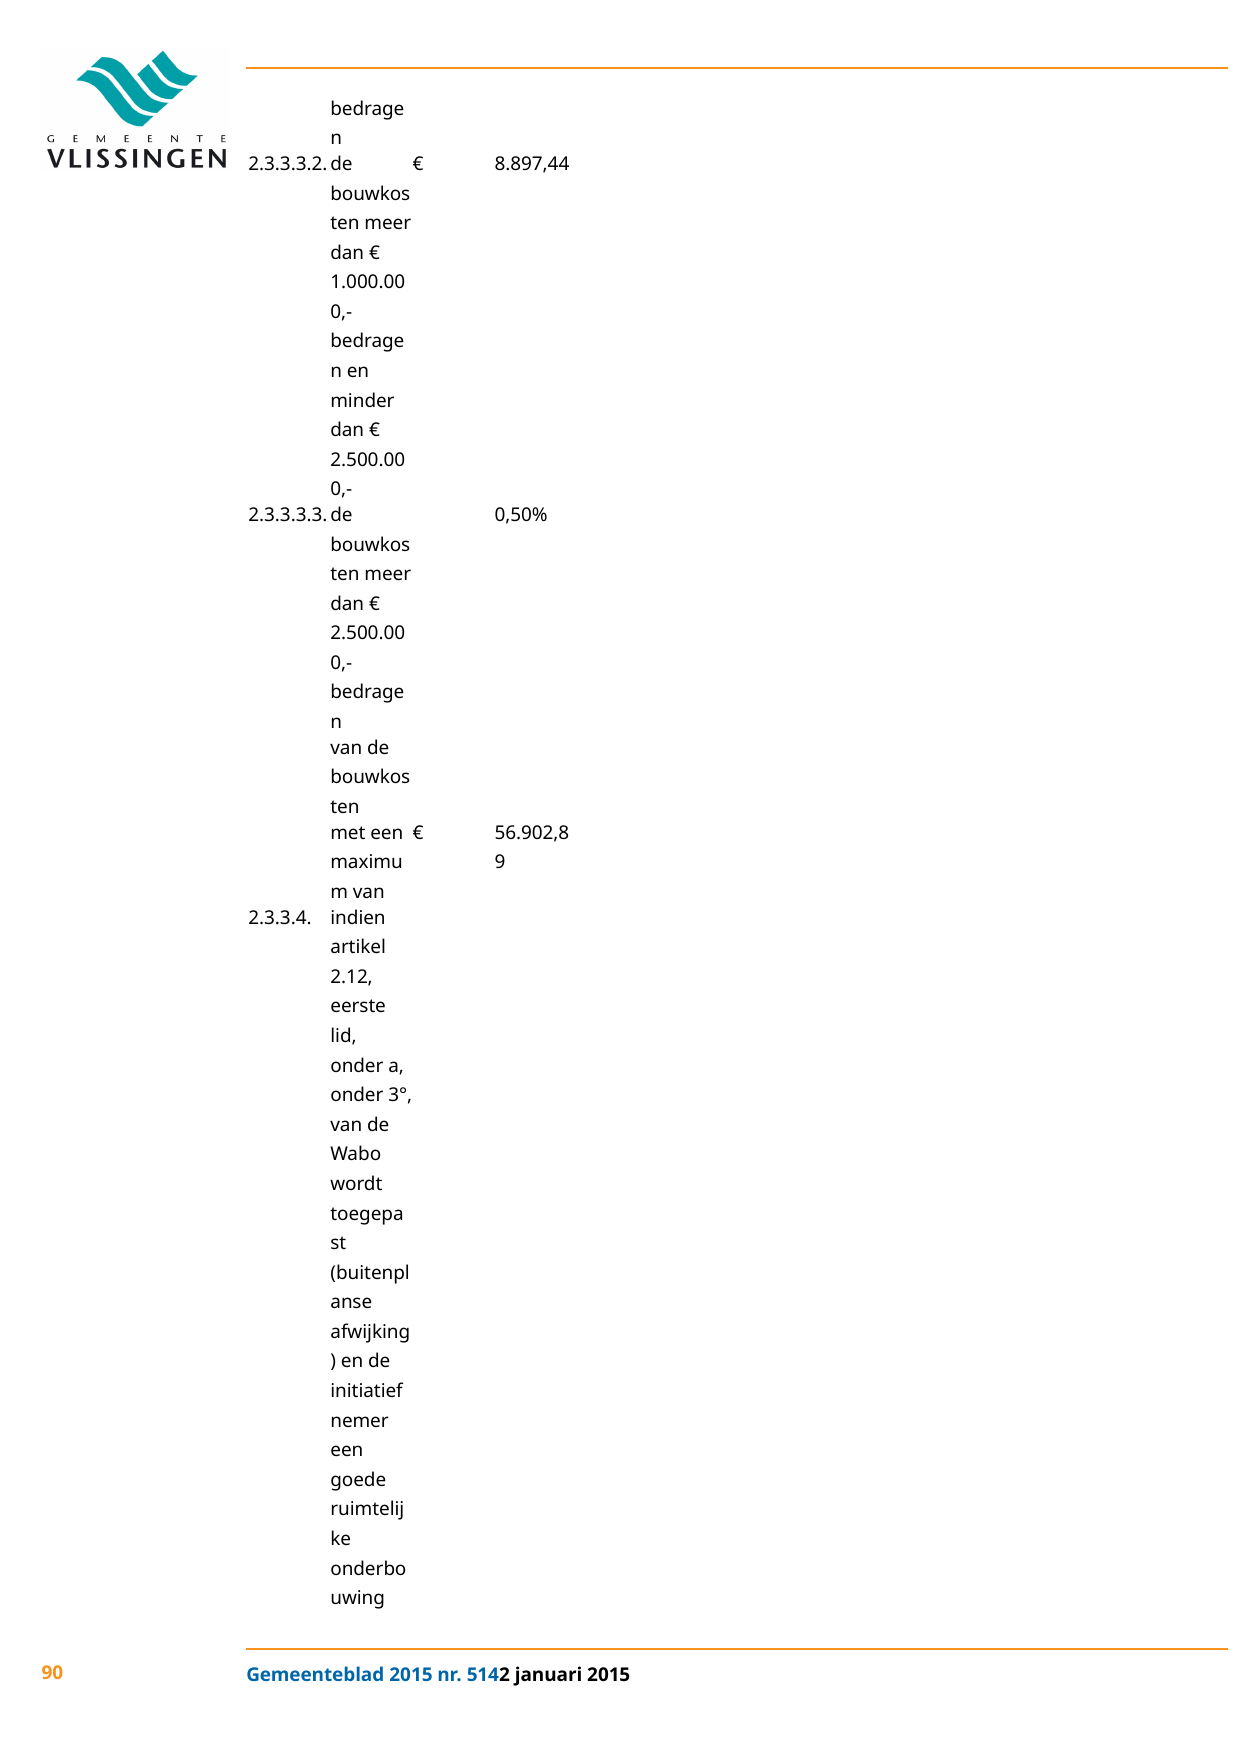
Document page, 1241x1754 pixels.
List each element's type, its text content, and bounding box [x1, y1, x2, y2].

picture [41, 47, 231, 172]
table_cell [412, 734, 494, 819]
table_cell [987, 501, 1069, 734]
table_cell [741, 150, 823, 501]
table_cell [659, 501, 741, 734]
table_cell [659, 95, 741, 150]
table_cell [494, 95, 577, 150]
table_cell [987, 904, 1069, 1610]
table_cell [248, 734, 330, 819]
table_cell [987, 95, 1069, 150]
table_cell van de bouwkosten [330, 734, 412, 819]
table_cell [659, 819, 741, 904]
table_cell [987, 150, 1069, 501]
table_cell [741, 501, 823, 734]
table_cell [659, 150, 741, 501]
table_cell [987, 734, 1069, 819]
table_cell [823, 734, 905, 819]
table_cell [823, 150, 905, 501]
table_cell [823, 501, 905, 734]
table_cell [823, 95, 905, 150]
table_cell met een maximum van [330, 819, 412, 904]
table_cell [905, 819, 987, 904]
table_cell 2.3.3.3.3. [248, 501, 330, 734]
table_cell [412, 95, 494, 150]
table_cell [412, 501, 494, 734]
table_cell [905, 501, 987, 734]
table_cell [577, 734, 659, 819]
table_cell € [412, 819, 494, 904]
table_cell [741, 904, 823, 1610]
table_cell [1069, 501, 1152, 734]
table_cell [823, 904, 905, 1610]
table_cell [1069, 734, 1152, 819]
table_cell de bouwkosten meer dan € 1.000.000,- bedragen en minder dan € 2.500.000,- [330, 150, 412, 501]
table_cell [659, 904, 741, 1610]
table_cell [905, 150, 987, 501]
table_cell [577, 150, 659, 501]
table_cell [577, 95, 659, 150]
table_cell [412, 904, 494, 1610]
table_cell [1069, 150, 1152, 501]
table_cell 2.3.3.4. [248, 904, 330, 1610]
table_cell 0,50% [494, 501, 577, 734]
table_cell [987, 819, 1069, 904]
table_cell [1069, 819, 1152, 904]
table_cell € [412, 150, 494, 501]
table_cell [577, 819, 659, 904]
table_cell 56.902,89 [494, 819, 577, 904]
table_cell [823, 819, 905, 904]
table_cell [577, 904, 659, 1610]
table_cell [741, 734, 823, 819]
table_cell 8.897,44 [494, 150, 577, 501]
table_cell 2.3.3.3.2. [248, 150, 330, 501]
table_cell [494, 904, 577, 1610]
table_cell [741, 819, 823, 904]
table_cell [248, 95, 330, 150]
table_cell [1069, 95, 1152, 150]
table_cell [741, 95, 823, 150]
table_cell [905, 95, 987, 150]
table_cell [905, 904, 987, 1610]
table_cell de bouwkosten meer dan € 2.500.000,- bedragen [330, 501, 412, 734]
table_cell bedragen [330, 95, 412, 150]
table_cell [659, 734, 741, 819]
table_cell [494, 734, 577, 819]
table_cell [577, 501, 659, 734]
table_cell [905, 734, 987, 819]
table_cell [1069, 904, 1152, 1610]
table_cell [248, 819, 330, 904]
table_cell indien artikel 2.12, eerste lid, onder a, onder 3°, van de Wabo wordt toegepast (buitenplanse afwijking) en de initiatiefnemer een goede ruimtelijke onderbouwing [330, 904, 412, 1610]
